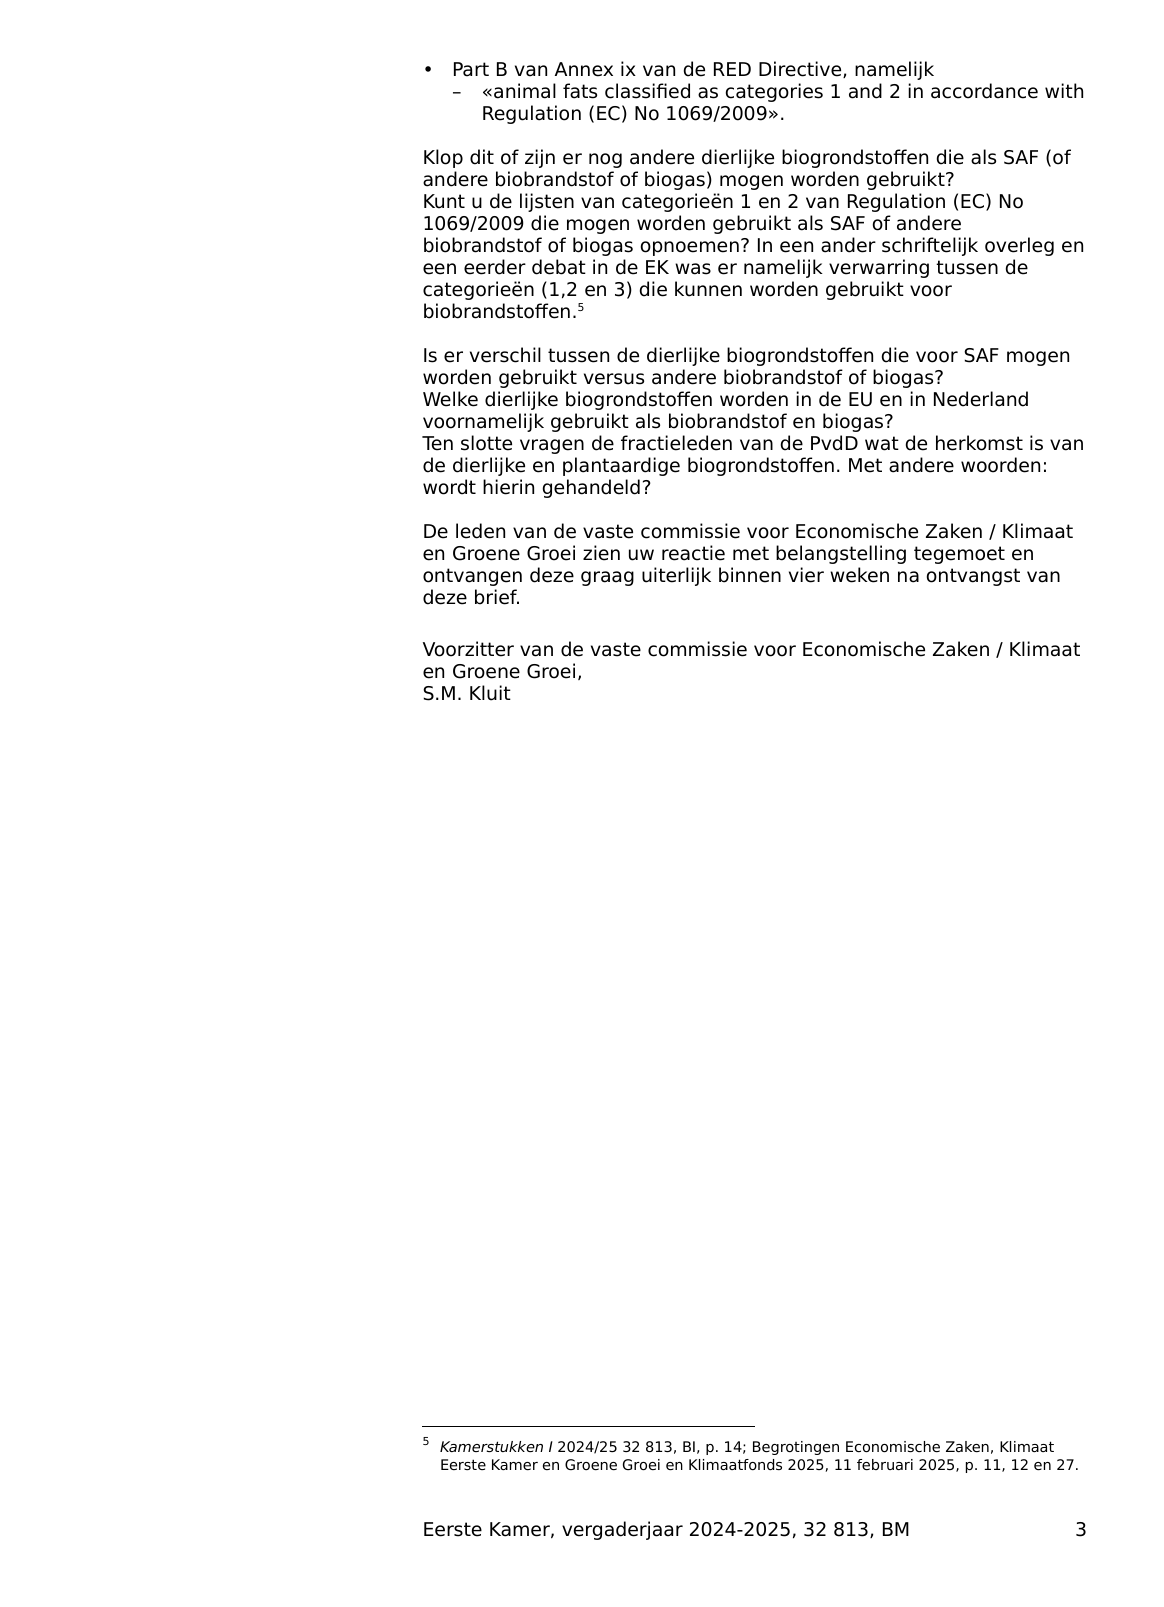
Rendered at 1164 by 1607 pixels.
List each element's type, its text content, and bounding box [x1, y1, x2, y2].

text Klop dit of zijn er nog andere dierlijke biogrondstoffen die als SAF (of andere biobrandstof of biogas) mogen worden gebruikt? [422, 147, 1087, 191]
text Ten slotte vragen de fractieleden van de PvdD wat de herkomst is van de dierlijke en plantaardige biogrondstoffen. Met andere woorden: wordt hierin gehandeld? [422, 433, 1087, 499]
text Kunt u de lijsten van categorieën 1 en 2 van Regulation (EC) No 1069/2009 die mogen worden gebruikt als SAF of andere biobrandstof of biogas opnoemen? In een ander schriftelijk overleg en een eerder debat in de EK was er namelijk verwarring tussen de categorieën (1,2 en 3) die kunnen worden gebruikt voor biobrandstoffen. [422, 191, 1087, 323]
text Welke dierlijke biogrondstoffen worden in de EU en in Nederland voornamelijk gebruikt als biobrandstof en biogas? [422, 389, 1087, 433]
text De leden van de vaste commissie voor Economische Zaken / Klimaat en Groene Groei zien uw reactie met belangstelling tegemoet en ontvangen deze graag uiterlijk binnen vier weken na ontvangst van deze brief. [422, 521, 1087, 609]
text Is er verschil tussen de dierlijke biogrondstoffen die voor SAF mogen worden gebruikt versus andere biobrandstof of biogas? [422, 345, 1087, 389]
text Voorzitter van de vaste commissie voor Economische Zaken / Klimaat en Groene Groei, S.M. Kluit [422, 639, 1087, 705]
text – «animal fats classified as categories 1 and 2 in accordance with Regulation (EC) No 1069/2009». [452, 81, 1087, 125]
text Kamerstukken I 2024/25 32 813, BI, p. 14; Begrotingen Economische Zaken, Klimaat Eerste Kamer en Groene Groei en Klimaatfonds 2025, 11 februari 2025, p. 11, 12 en 27. [422, 1435, 1087, 1474]
text • Part B van Annex ix van de RED Directive, namelijk [422, 59, 1087, 81]
